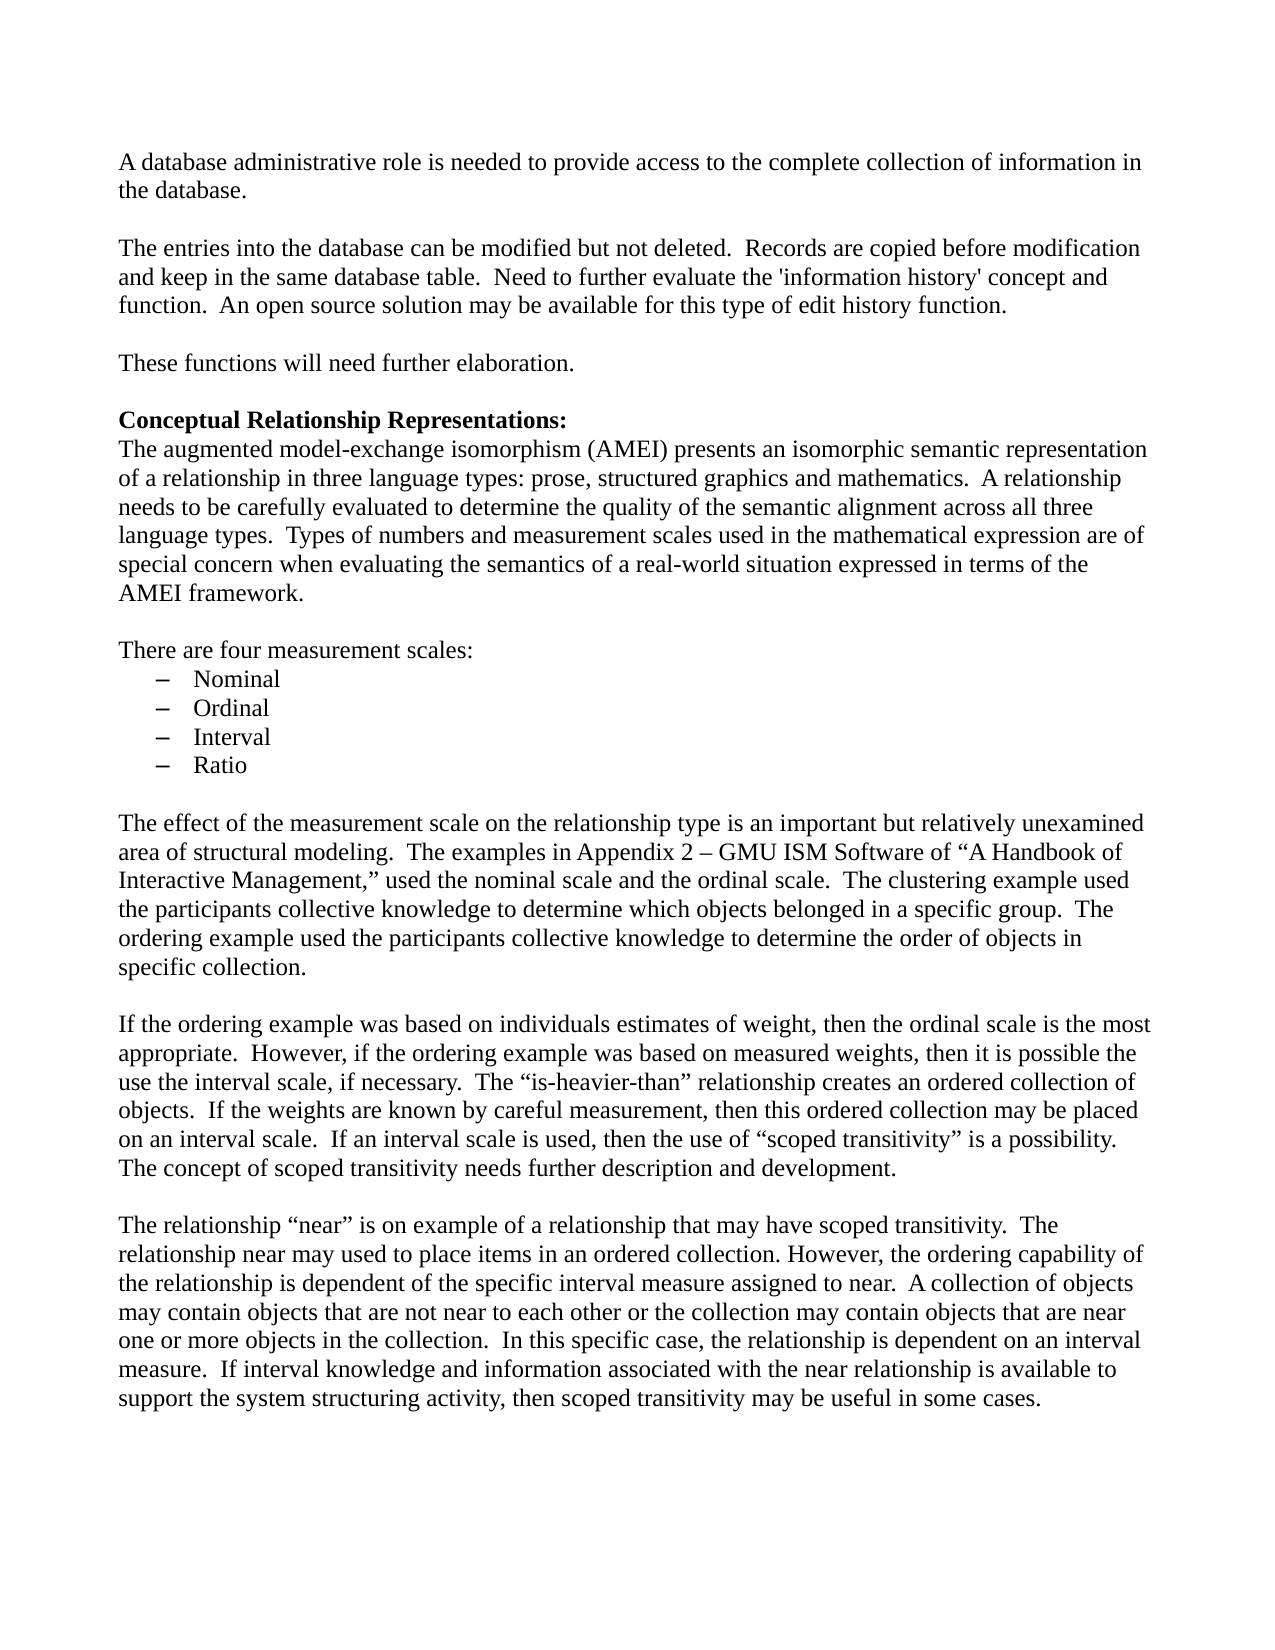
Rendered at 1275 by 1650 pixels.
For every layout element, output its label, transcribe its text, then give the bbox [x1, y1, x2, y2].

text The relationship “near” is on example of a relationship that may have scoped transitivity. The relationship near may used to place items in an ordered collection. However, the ordering capability of the relationship is dependent of the specific interval measure assigned to near. A collection of objects may contain objects that are not near to each other or the collection may contain objects that are near one or more objects in the collection. In this specific case, the relationship is dependent on an interval measure. If interval knowledge and information associated with the near relationship is available to support the system structuring activity, then scoped transitivity may be useful in some cases. [118, 1211, 1157, 1412]
text There are four measurement scales: [118, 636, 1157, 664]
text Conceptual Relationship Representations: [118, 406, 1157, 434]
text If the ordering example was based on individuals estimates of weight, then the ordinal scale is the most appropriate. However, if the ordering example was based on measured weights, then it is possible the use the interval scale, if necessary. The “is-heavier-than” relationship creates an ordered collection of objects. If the weights are known by careful measurement, then this ordered collection may be placed on an interval scale. If an interval scale is used, then the use of “scoped transitivity” is a possibility. The concept of scoped transitivity needs further description and development. [118, 1009, 1157, 1182]
list Interval [156, 722, 1157, 751]
list Ratio [156, 751, 1157, 779]
text A database administrative role is needed to provide access to the complete collection of information in the database. [118, 147, 1157, 204]
list Ordinal [156, 693, 1157, 722]
text The augmented model-exchange isomorphism (AMEI) presents an isomorphic semantic representation of a relationship in three language types: prose, structured graphics and mathematics. A relationship needs to be carefully evaluated to determine the quality of the semantic alignment across all three language types. Types of numbers and measurement scales used in the mathematical expression are of special concern when evaluating the semantics of a real-world situation expressed in terms of the AMEI framework. [118, 434, 1157, 607]
text These functions will need further elaboration. [118, 348, 1157, 377]
list Nominal [156, 664, 1157, 693]
text The entries into the database can be modified but not deleted. Records are copied before modification and keep in the same database table. Need to further evaluate the 'information history' concept and function. An open source solution may be available for this type of edit history function. [118, 233, 1157, 319]
text The effect of the measurement scale on the relationship type is an important but relatively unexamined area of structural modeling. The examples in Appendix 2 – GMU ISM Software of “A Handbook of Interactive Management,” used the nominal scale and the ordinal scale. The clustering example used the participants collective knowledge to determine which objects belonged in a specific group. The ordering example used the participants collective knowledge to determine the order of objects in specific collection. [118, 808, 1157, 981]
